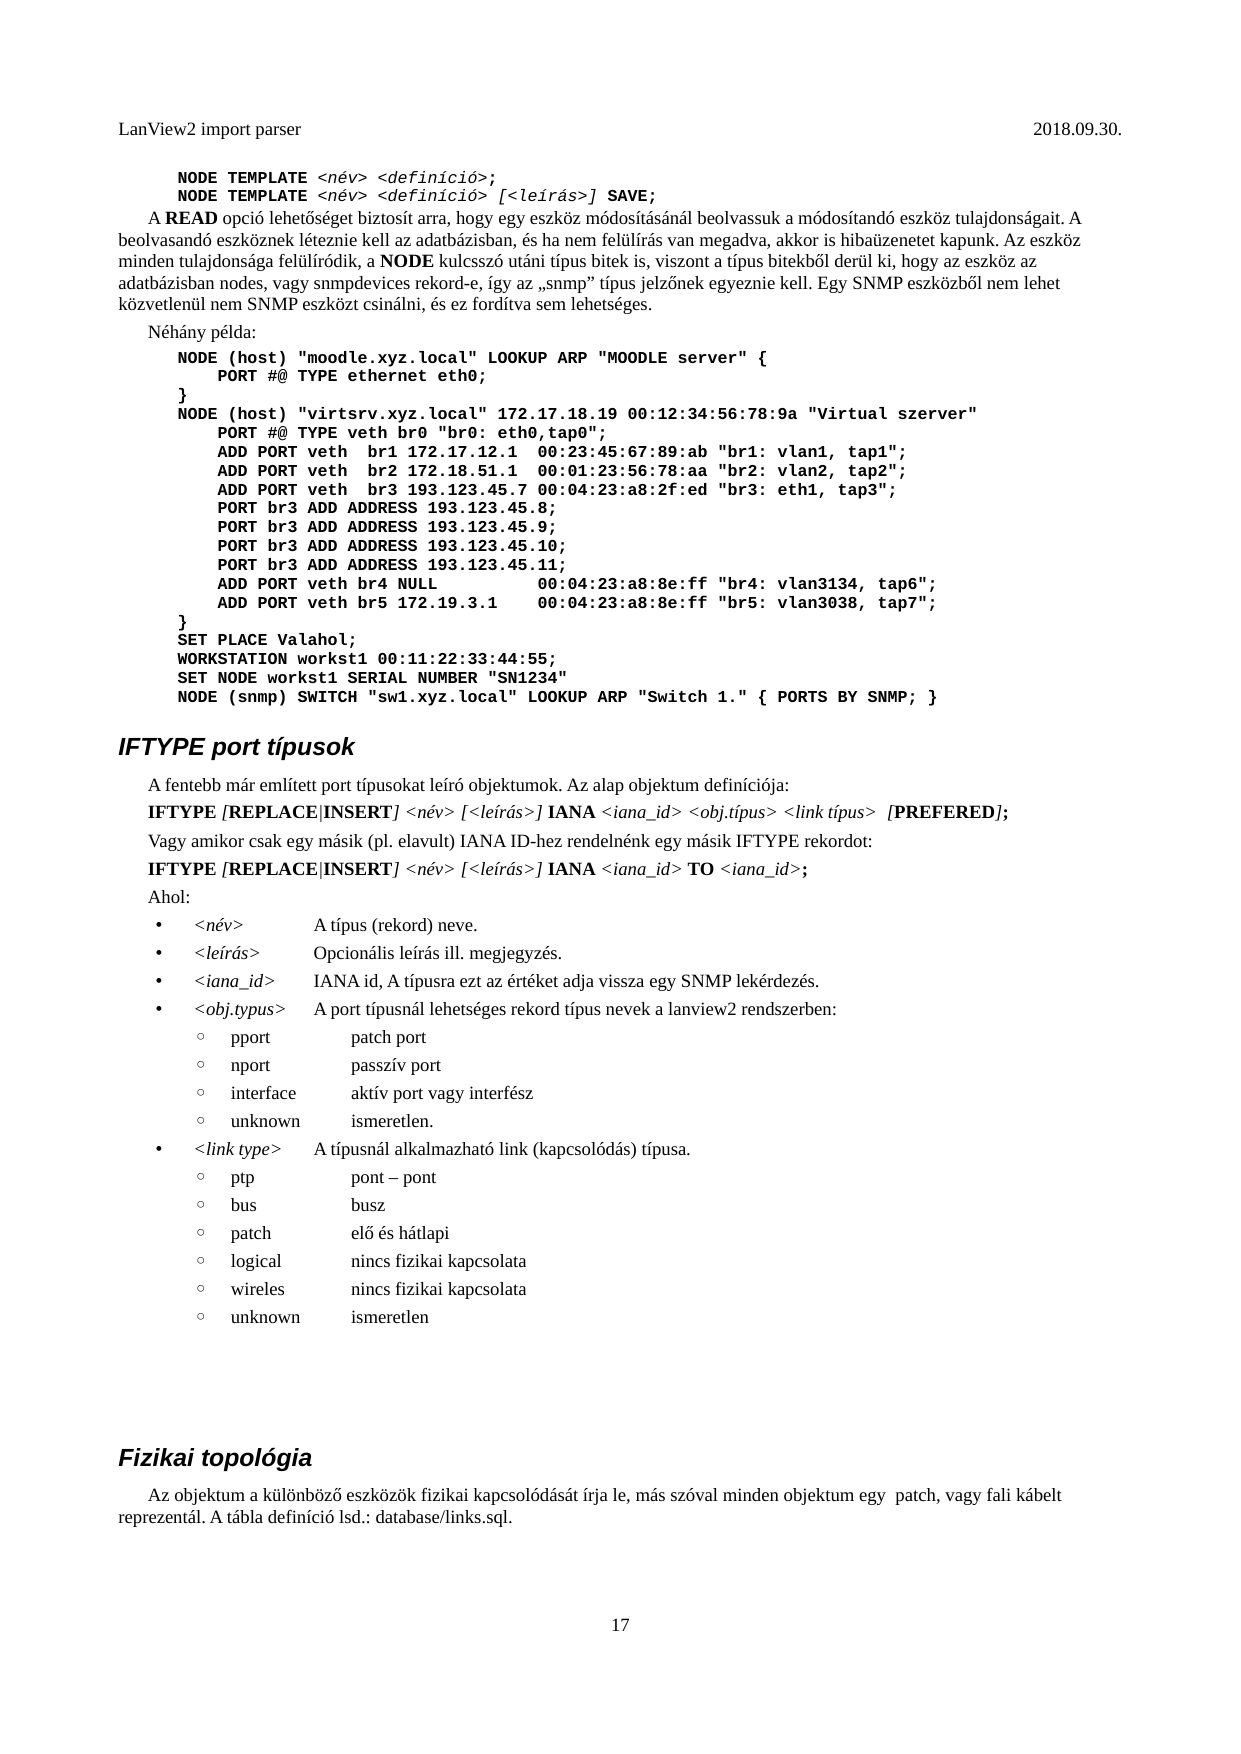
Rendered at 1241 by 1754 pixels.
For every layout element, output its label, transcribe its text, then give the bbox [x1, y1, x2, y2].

text PORT #@ TYPE ethernet eth0; [177, 368, 1122, 387]
text NODE (snmp) SWITCH "sw1.xyz.local" LOOKUP ARP "Switch 1." { PORTS BY SNMP; } [177, 688, 1122, 707]
text Ahol: [118, 886, 1122, 907]
text ADD PORT veth br2 172.18.51.1 00:01:23:56:78:aa "br2: vlan2, tap2"; [177, 462, 1122, 481]
list patch elő és hátlapi [193, 1222, 1122, 1243]
text IFTYPE [REPLACE|INSERT] <név> [<leírás>] IANA <iana_id> TO <iana_id>; [118, 857, 1122, 879]
text ADD PORT veth br3 193.123.45.7 00:04:23:a8:2f:ed "br3: eth1, tap3"; [177, 481, 1122, 500]
list pport patch port [193, 1026, 1122, 1047]
text NODE (host) "virtsrv.xyz.local" 172.17.18.19 00:12:34:56:78:9a "Virtual szerver" [177, 406, 1122, 424]
list <név> A típus (rekord) neve. [156, 913, 1122, 935]
list wireles nincs fizikai kapcsolata [193, 1278, 1122, 1299]
subtitle IFTYPE port típusok [118, 732, 1122, 761]
text SET NODE workst1 SERIAL NUMBER "SN1234" [177, 670, 1122, 688]
text PORT br3 ADD ADDRESS 193.123.45.10; [177, 538, 1122, 557]
text PORT #@ TYPE veth br0 "br0: eth0,tap0"; [177, 424, 1122, 443]
subtitle Fizikai topológia [118, 1443, 1122, 1471]
text ADD PORT veth br5 172.19.3.1 00:04:23:a8:8e:ff "br5: vlan3038, tap7"; [177, 594, 1122, 613]
text } [177, 613, 1122, 632]
text NODE (host) "moodle.xyz.local" LOOKUP ARP "MOODLE server" { [177, 349, 1122, 368]
list ptp pont – pont [193, 1166, 1122, 1187]
text PORT br3 ADD ADDRESS 193.123.45.8; [177, 500, 1122, 519]
text Az objektum a különböző eszközök fizikai kapcsolódását írja le, más szóval minden objektum egy patch, vagy fali kábelt reprezentál. A tábla definíció lsd.: database/links.sql. [118, 1484, 1122, 1527]
list bus busz [193, 1194, 1122, 1215]
text PORT br3 ADD ADDRESS 193.123.45.9; [177, 519, 1122, 538]
list logical nincs fizikai kapcsolata [193, 1250, 1122, 1271]
text A fentebb már említett port típusokat leíró objektumok. Az alap objektum definíciója: [118, 773, 1122, 795]
list <leírás> Opcionális leírás ill. megjegyzés. [156, 942, 1122, 963]
text Néhány példa: [118, 321, 1122, 343]
text ADD PORT veth br4 NULL 00:04:23:a8:8e:ff "br4: vlan3134, tap6"; [177, 575, 1122, 594]
list <link type> A típusnál alkalmazható link (kapcsolódás) típusa. [156, 1138, 1122, 1159]
text SET PLACE Valahol; [177, 632, 1122, 651]
list nport passzív port [193, 1054, 1122, 1075]
text NODE TEMPLATE <név> <definíció> [<leírás>] SAVE; [177, 188, 1122, 207]
text ADD PORT veth br1 172.17.12.1 00:23:45:67:89:ab "br1: vlan1, tap1"; [177, 443, 1122, 462]
text PORT br3 ADD ADDRESS 193.123.45.11; [177, 557, 1122, 575]
list unknown ismeretlen [193, 1306, 1122, 1327]
list interface aktív port vagy interfész [193, 1082, 1122, 1103]
list <iana_id> IANA id, A típusra ezt az értéket adja vissza egy SNMP lekérdezés. [156, 969, 1122, 991]
list <obj.typus> A port típusnál lehetséges rekord típus nevek a lanview2 rendszerben: [156, 998, 1122, 1019]
text IFTYPE [REPLACE|INSERT] <név> [<leírás>] IANA <iana_id> <obj.típus> <link típus> [PREFERED]; [118, 801, 1122, 823]
text Vagy amikor csak egy másik (pl. elavult) IANA ID-hez rendelnénk egy másik IFTYPE rekordot: [118, 829, 1122, 851]
text } [177, 387, 1122, 406]
list unknown ismeretlen. [193, 1110, 1122, 1131]
text WORKSTATION workst1 00:11:22:33:44:55; [177, 651, 1122, 670]
text NODE TEMPLATE <név> <definíció>; [177, 169, 1122, 188]
text A READ opció lehetőséget biztosít arra, hogy egy eszköz módosításánál beolvassuk a módosítandó eszköz tulajdonságait. A beolvasandó eszköznek léteznie kell az adatbázisban, és ha nem felülírás van megadva, akkor is hibaüzenetet kapunk. Az eszköz minden tulajdonsága felülíródik, a NODE kulcsszó utáni típus bitek is, viszont a típus bitekből derül ki, hogy az eszköz az adatbázisban nodes, vagy snmpdevices rekord-e, így az „snmp” típus jelzőnek egyeznie kell. Egy SNMP eszközből nem lehet közvetlenül nem SNMP eszközt csinálni, és ez fordítva sem lehetséges. [118, 207, 1122, 315]
